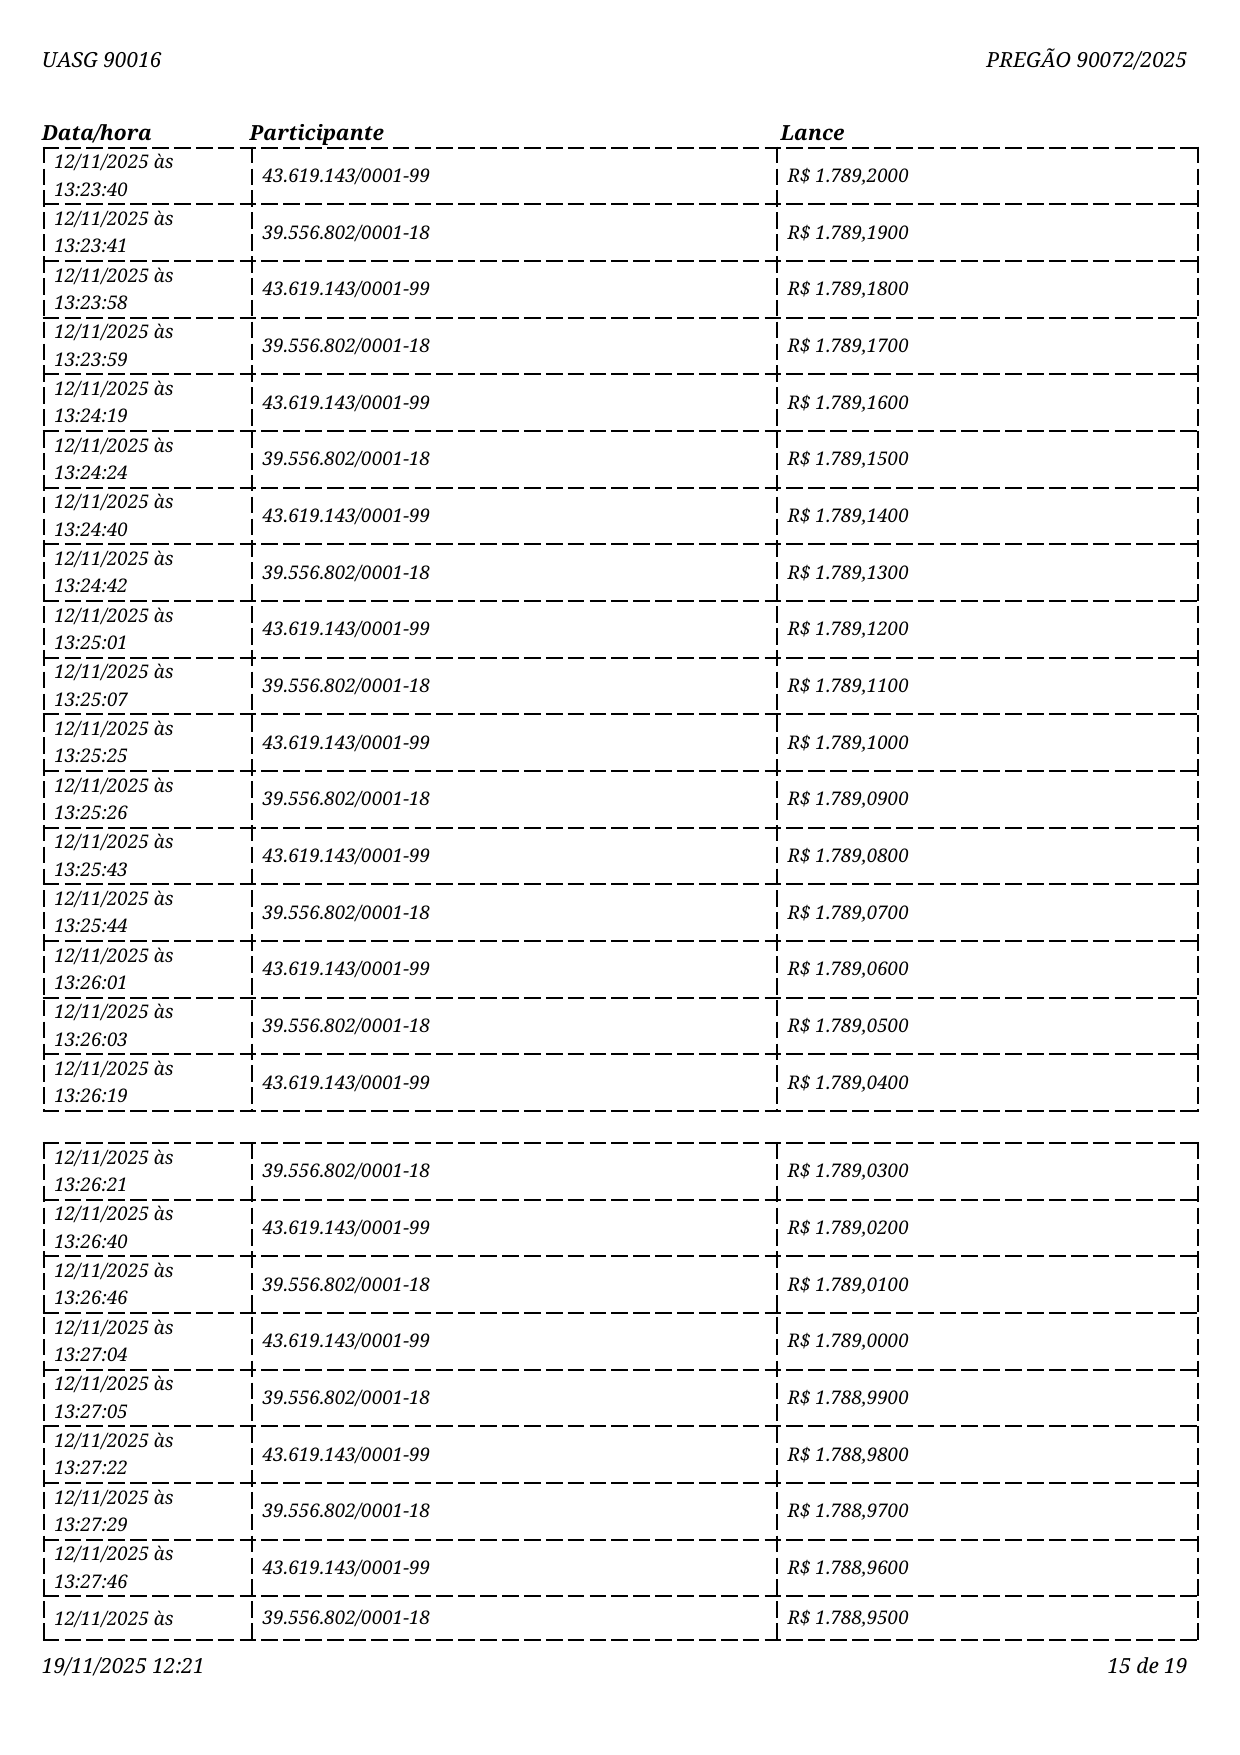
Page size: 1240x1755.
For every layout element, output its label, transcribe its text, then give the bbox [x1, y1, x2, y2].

table_cell 12/11/2025 às [44, 1595, 252, 1639]
table_cell R$ 1.789,1700 [777, 317, 1198, 373]
table_cell 39.556.802/0001-18 [252, 997, 777, 1053]
table_cell R$ 1.789,1600 [777, 373, 1198, 430]
table_cell 43.619.143/0001-99 [252, 713, 777, 770]
table_cell R$ 1.789,1800 [777, 260, 1198, 317]
table_cell R$ 1.789,0800 [777, 827, 1198, 883]
table_cell 12/11/2025 às 13:24:40 [44, 487, 252, 543]
table_cell R$ 1.789,0200 [777, 1199, 1198, 1255]
table_cell 39.556.802/0001-18 [252, 1482, 777, 1538]
table_cell R$ 1.789,1200 [777, 600, 1198, 657]
table_cell R$ 1.789,0700 [777, 883, 1198, 940]
table_cell 12/11/2025 às 13:23:59 [44, 317, 252, 373]
table_cell 12/11/2025 às 13:23:41 [44, 203, 252, 260]
table_cell 43.619.143/0001-99 [252, 600, 777, 657]
table_cell R$ 1.789,0000 [777, 1312, 1198, 1368]
table_cell 43.619.143/0001-99 [252, 373, 777, 430]
table_cell 12/11/2025 às 13:25:07 [44, 657, 252, 713]
table_cell 43.619.143/0001-99 [252, 260, 777, 317]
table_cell 39.556.802/0001-18 [252, 1595, 777, 1639]
table_cell 12/11/2025 às 13:27:05 [44, 1369, 252, 1425]
table_cell R$ 1.789,1100 [777, 657, 1198, 713]
table_cell 12/11/2025 às 13:25:25 [44, 713, 252, 770]
table_cell 12/11/2025 às 13:27:46 [44, 1539, 252, 1595]
table_cell 43.619.143/0001-99 [252, 940, 777, 997]
table_cell R$ 1.788,9600 [777, 1539, 1198, 1595]
table_cell 39.556.802/0001-18 [252, 317, 777, 373]
table_cell 12/11/2025 às 13:24:24 [44, 430, 252, 487]
table_cell 12/11/2025 às 13:26:03 [44, 997, 252, 1053]
table_cell 39.556.802/0001-18 [252, 430, 777, 487]
table_cell 43.619.143/0001-99 [252, 827, 777, 883]
table_cell R$ 1.789,1300 [777, 543, 1198, 600]
table_cell R$ 1.789,1500 [777, 430, 1198, 487]
table_cell 12/11/2025 às 13:23:58 [44, 260, 252, 317]
table_cell 12/11/2025 às 13:25:44 [44, 883, 252, 940]
table_cell 43.619.143/0001-99 [252, 1425, 777, 1482]
table_cell R$ 1.789,1400 [777, 487, 1198, 543]
table_cell R$ 1.788,9700 [777, 1482, 1198, 1538]
table_cell 39.556.802/0001-18 [252, 1255, 777, 1312]
table_cell 39.556.802/0001-18 [252, 203, 777, 260]
table_header R$ 1.789,0300 [777, 1142, 1198, 1198]
table_cell R$ 1.789,1900 [777, 203, 1198, 260]
table_cell 43.619.143/0001-99 [252, 1312, 777, 1368]
table_cell 39.556.802/0001-18 [252, 543, 777, 600]
table_cell 12/11/2025 às 13:27:22 [44, 1425, 252, 1482]
table_cell 12/11/2025 às 13:25:43 [44, 827, 252, 883]
table_cell R$ 1.789,0600 [777, 940, 1198, 997]
table_cell 12/11/2025 às 13:24:42 [44, 543, 252, 600]
table_cell 12/11/2025 às 13:26:46 [44, 1255, 252, 1312]
table_cell 39.556.802/0001-18 [252, 770, 777, 827]
table_cell 43.619.143/0001-99 [252, 1199, 777, 1255]
table_cell 12/11/2025 às 13:23:40 [44, 147, 252, 203]
table_cell 39.556.802/0001-18 [252, 657, 777, 713]
table_cell R$ 1.789,0500 [777, 997, 1198, 1053]
table_cell 12/11/2025 às 13:26:40 [44, 1199, 252, 1255]
table_cell 12/11/2025 às 13:26:01 [44, 940, 252, 997]
table_cell R$ 1.788,9500 [777, 1595, 1198, 1639]
table_cell 12/11/2025 às 13:24:19 [44, 373, 252, 430]
table_cell 43.619.143/0001-99 [252, 1053, 777, 1110]
table_cell 43.619.143/0001-99 [252, 487, 777, 543]
table_cell 39.556.802/0001-18 [252, 1369, 777, 1425]
table_cell 12/11/2025 às 13:25:26 [44, 770, 252, 827]
table_cell R$ 1.789,1000 [777, 713, 1198, 770]
table_cell 12/11/2025 às 13:25:01 [44, 600, 252, 657]
table_cell R$ 1.789,0100 [777, 1255, 1198, 1312]
table_cell 43.619.143/0001-99 [252, 1539, 777, 1595]
table_cell R$ 1.788,9900 [777, 1369, 1198, 1425]
table_header 12/11/2025 às 13:26:21 [44, 1142, 252, 1198]
table_cell R$ 1.788,9800 [777, 1425, 1198, 1482]
table_header 39.556.802/0001-18 [252, 1142, 777, 1198]
table_cell 12/11/2025 às 13:27:29 [44, 1482, 252, 1538]
table_cell 12/11/2025 às 13:27:04 [44, 1312, 252, 1368]
table_cell 12/11/2025 às 13:26:19 [44, 1053, 252, 1110]
table_cell R$ 1.789,0400 [777, 1053, 1198, 1110]
table_cell 39.556.802/0001-18 [252, 883, 777, 940]
table_cell 43.619.143/0001-99 [252, 147, 777, 203]
table_cell R$ 1.789,0900 [777, 770, 1198, 827]
table_cell R$ 1.789,2000 [777, 147, 1198, 203]
